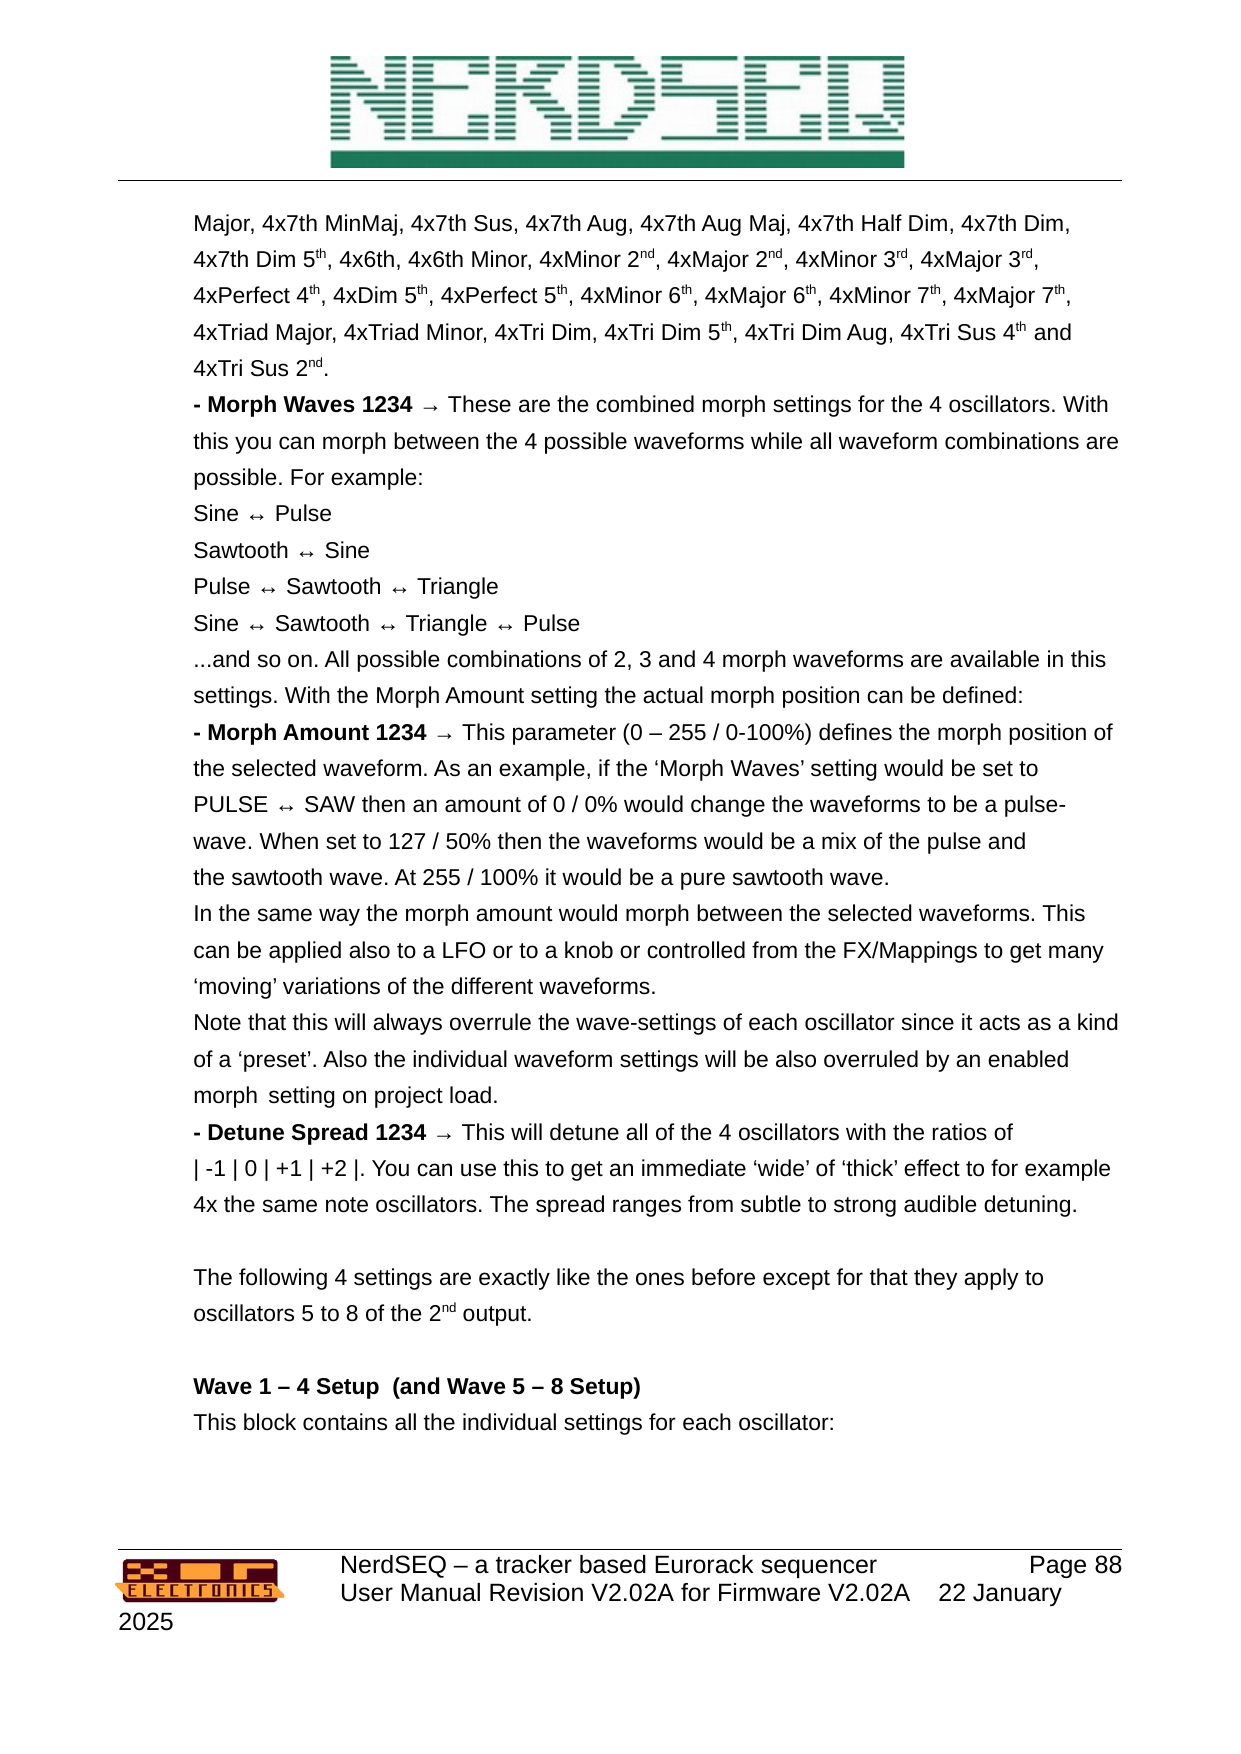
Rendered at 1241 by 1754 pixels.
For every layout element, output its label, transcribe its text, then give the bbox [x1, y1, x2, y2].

picture [330, 56, 905, 168]
text - Morph Amount 1234 → This parameter (0 – 255 / 0-100%) defines the morph position of the selected waveform. As an example, if the ‘Morph Waves’ setting would be set to PULSE ↔ SAW then an amount of 0 / 0% would change the waveforms to be a pulse- wave. When set to 127 / 50% then the waveforms would be a mix of the pulse and the sawtooth wave. At 255 / 100% it would be a pure sawtooth wave. In the same way the morph amount would morph between the selected waveforms. This can be applied also to a LFO or to a knob or controlled from the FX/Mappings to get many ‘moving’ variations of the different waveforms. [118, 718, 1122, 999]
text Note that this will always overrule the wave-settings of each oscillator since it acts as a kind of a ‘preset’. Also the individual waveform settings will be also overruled by an enabled morph setting on project load. [118, 1009, 1122, 1108]
text | -1 | 0 | +1 | +2 |. You can use this to get an immediate ‘wide’ of ‘thick’ effect to for example 4x the same note oscillators. The spread ranges from subtle to strong audible detuning. [118, 1155, 1122, 1217]
text Major, 4x7th MinMaj, 4x7th Sus, 4x7th Aug, 4x7th Aug Maj, 4x7th Half Dim, 4x7th Dim, 4x7th Dim 5th, 4x6th, 4x6th Minor, 4xMinor 2nd, 4xMajor 2nd, 4xMinor 3rd, 4xMajor 3rd, 4xPerfect 4th, 4xDim 5th, 4xPerfect 5th, 4xMinor 6th, 4xMajor 6th, 4xMinor 7th, 4xMajor 7th, 4xTriad Major, 4xTriad Minor, 4xTri Dim, 4xTri Dim 5th, 4xTri Dim Aug, 4xTri Sus 4th and 4xTri Sus 2nd. [118, 209, 1122, 381]
text This block contains all the individual settings for each oscillator: [193, 1409, 1122, 1436]
text Wave 1 – 4 Setup (and Wave 5 – 8 Setup) [193, 1373, 1122, 1399]
text - Morph Waves 1234 → These are the combined morph settings for the 4 oscillators. With this you can morph between the 4 possible waveforms while all waveform combinations are possible. For example: Sine ↔ Pulse Sawtooth ↔ Sine Pulse ↔ Sawtooth ↔ Triangle Sine ↔ Sawtooth ↔ Triangle ↔ Pulse ...and so on. All possible combinations of 2, 3 and 4 morph waveforms are available in this settings. With the Morph Amount setting the actual morph position can be defined: [118, 391, 1122, 708]
text - Detune Spread 1234 → This will detune all of the 4 oscillators with the ratios of [118, 1118, 1122, 1145]
picture [115, 1555, 285, 1605]
text The following 4 settings are exactly like the ones before except for that they apply to oscillators 5 to 8 of the 2nd output. [118, 1264, 1122, 1327]
